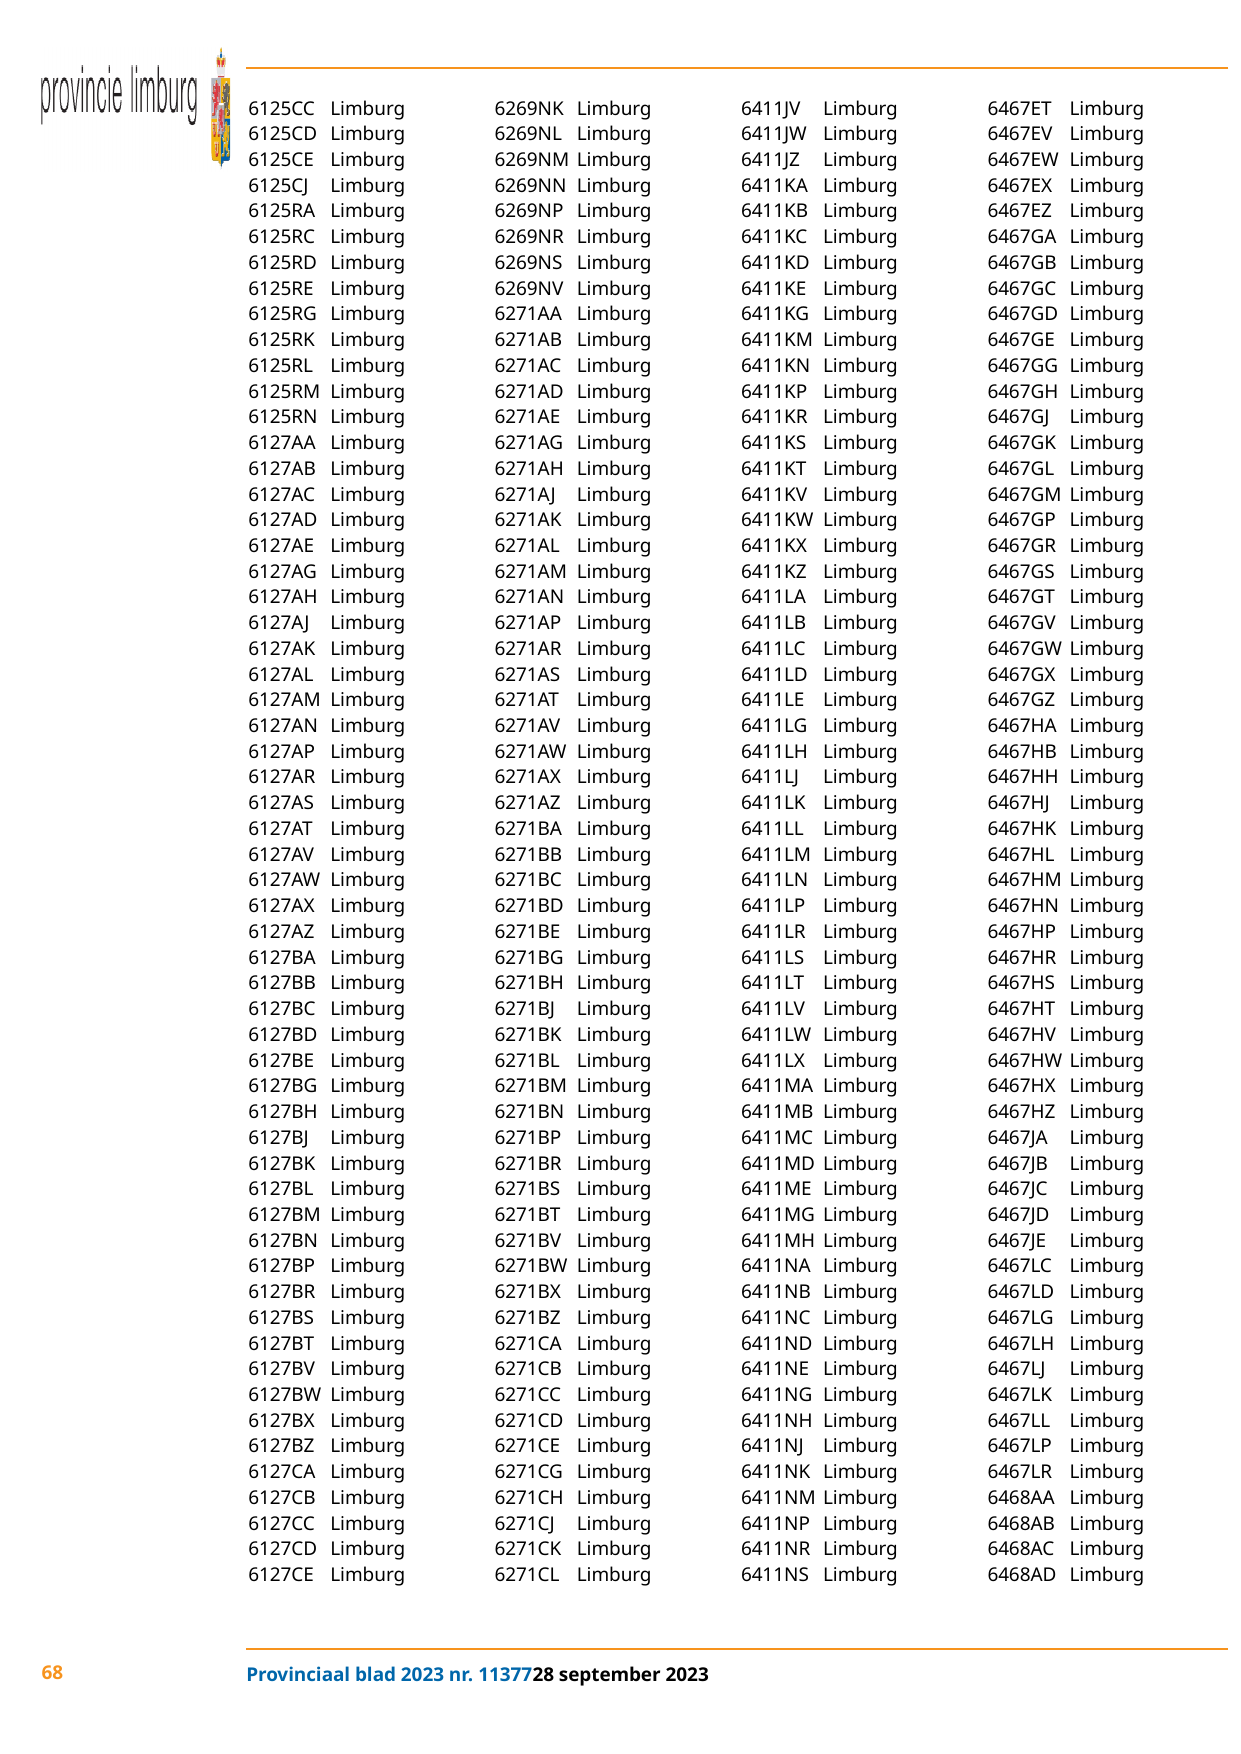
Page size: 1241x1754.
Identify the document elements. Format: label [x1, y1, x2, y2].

picture [41, 47, 231, 172]
